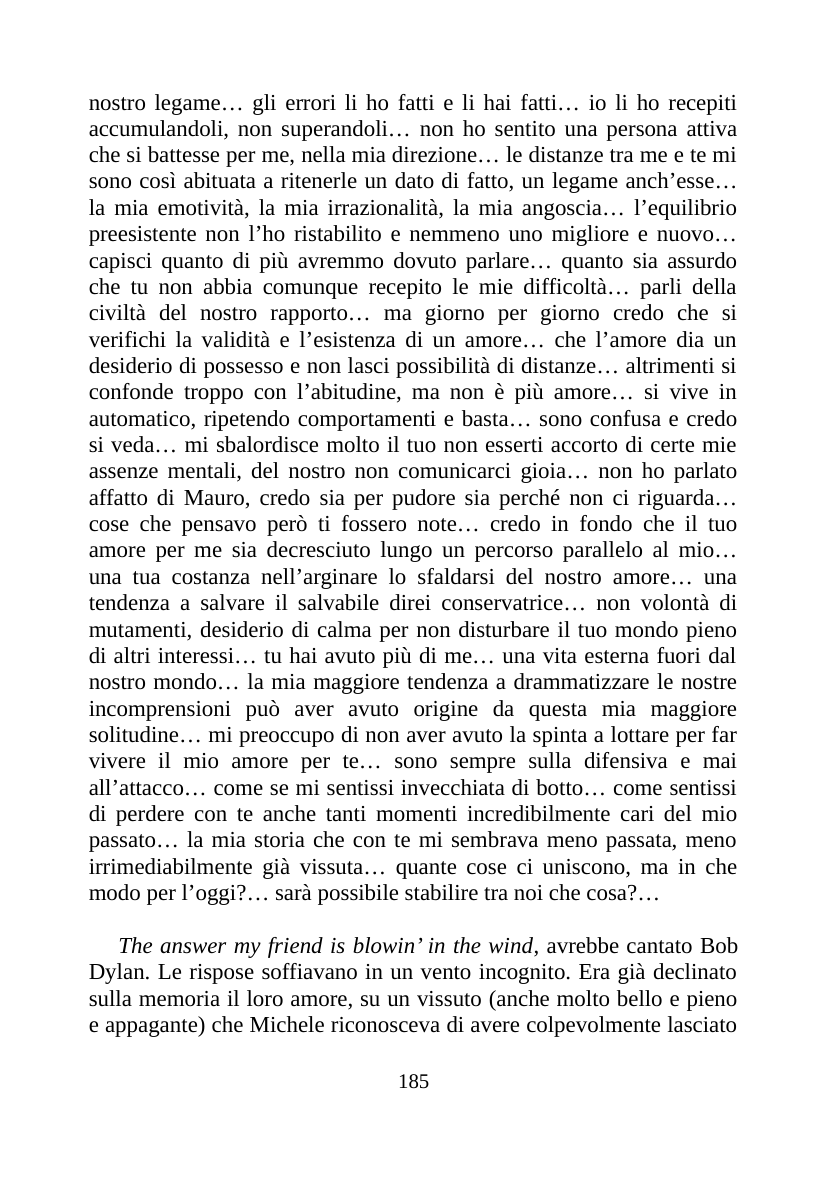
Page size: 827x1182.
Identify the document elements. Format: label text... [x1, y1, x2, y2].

text nostro legame… gli errori li ho fatti e li hai fatti… io li ho recepiti accumulandoli, non superandoli… non ho sentito una persona attiva che si battesse per me, nella mia direzione… le distanze tra me e te mi sono così abituata a ritenerle un dato di fatto, un legame anch’esse… la mia emotività, la mia irrazionalità, la mia angoscia… l’equilibrio preesistente non l’ho ristabilito e nemmeno uno migliore e nuovo… capisci quanto di più avremmo dovuto parlare… quanto sia assurdo che tu non abbia comunque recepito le mie difficoltà… parli della civiltà del nostro rapporto… ma giorno per giorno credo che si verifichi la validità e l’esistenza di un amore… che l’amore dia un desiderio di possesso e non lasci possibilità di distanze… altrimenti si confonde troppo con l’abitudine, ma non è più amore… si vive in automatico, ripetendo comportamenti e basta… sono confusa e credo si veda… mi sbalordisce molto il tuo non esserti accorto di certe mie assenze mentali, del nostro non comunicarci gioia… non ho parlato affatto di Mauro, credo sia per pudore sia perché non ci riguarda… cose che pensavo però ti fossero note… credo in fondo che il tuo amore per me sia decresciuto lungo un percorso parallelo al mio… una tua costanza nell’arginare lo sfaldarsi del nostro amore… una tendenza a salvare il salvabile direi conservatrice… non volontà di mutamenti, desiderio di calma per non disturbare il tuo mondo pieno di altri interessi… tu hai avuto più di me… una vita esterna fuori dal nostro mondo… la mia maggiore tendenza a drammatizzare le nostre incomprensioni può aver avuto origine da questa mia maggiore solitudine… mi preoccupo di non aver avuto la spinta a lottare per far vivere il mio amore per te… sono sempre sulla difensiva e mai all’attacco… come se mi sentissi invecchiata di botto… come sentissi di perdere con te anche tanti momenti incredibilmente cari del mio passato… la mia storia che con te mi sembrava meno passata, meno irrimediabilmente già vissuta… quante cose ci uniscono, ma in che modo per l’oggi?… sarà possibile stabilire tra noi che cosa?… [88, 88, 738, 906]
text The answer my friend is blowin’ in the wind, avrebbe cantato Bob Dylan. Le rispose soffiavano in un vento incognito. Era già declinato sulla memoria il loro amore, su un vissuto (anche molto bello e pieno e appagante) che Michele riconosceva di avere colpevolmente lasciato [88, 932, 738, 1037]
